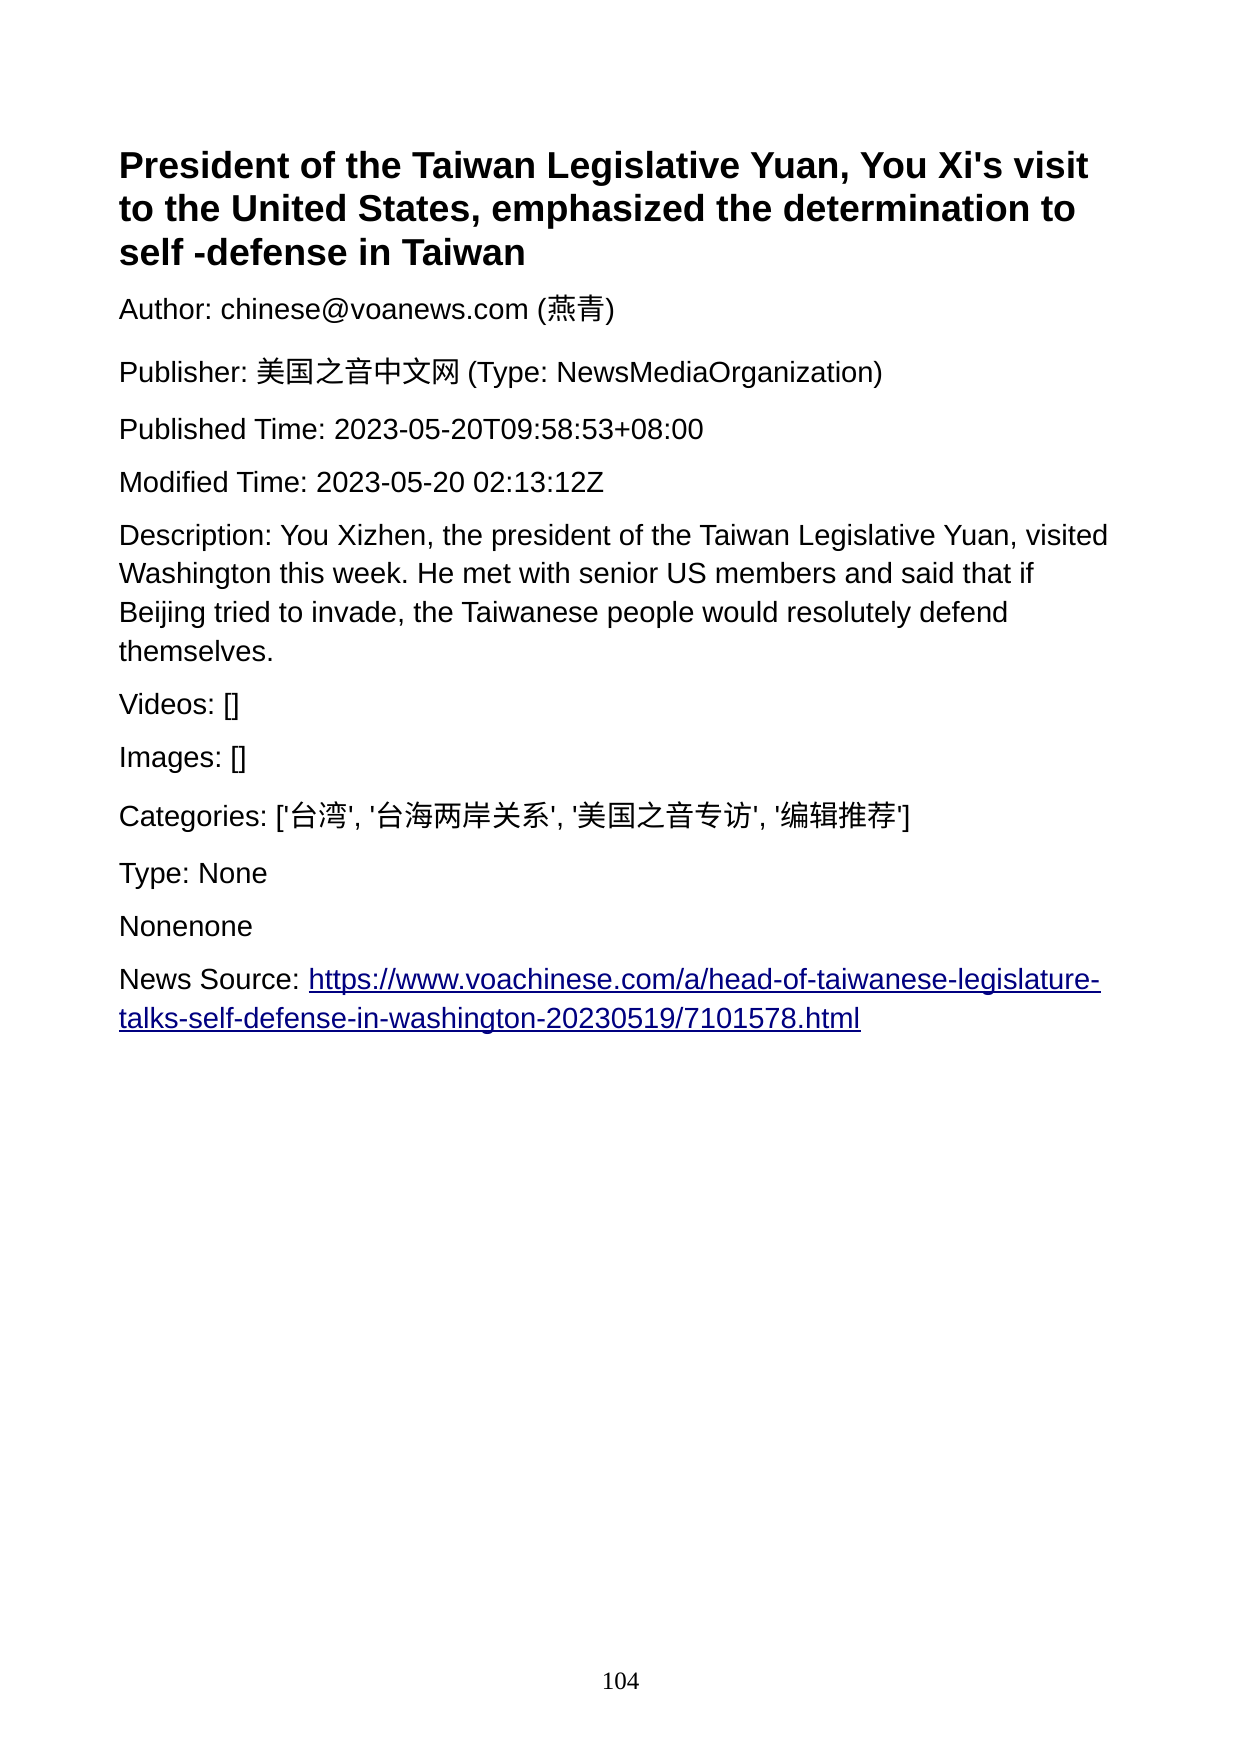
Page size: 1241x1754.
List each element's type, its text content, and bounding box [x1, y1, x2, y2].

text Categories: ['台湾', '台海两岸关系', '美国之音专访', '编辑推荐'] [118, 793, 1122, 835]
text Modified Time: 2023-05-20 02:13:12Z [118, 465, 1122, 498]
text Images: [] [118, 740, 1122, 773]
text Nonenone [118, 909, 1122, 943]
text Author: chinese@voanews.com (燕青) [118, 285, 1122, 328]
text Type: None [118, 856, 1122, 889]
text Description: You Xizhen, the president of the Taiwan Legislative Yuan, visited Washington this week. He met with senior US members and said that if Beijing tried to invade, the Taiwanese people would resolutely defend themselves. [118, 518, 1122, 667]
subtitle President of the Taiwan Legislative Yuan, You Xi's visit to the United States, emphasized the determination to self -defense in Taiwan [118, 143, 1122, 273]
text Publisher: 美国之音中文网 (Type: NewsMediaOrganization) [118, 348, 1122, 391]
text News Source: https://www.voachinese.com/a/head-of-taiwanese-legislature-talks-self-defense-in-washington-20230519/7101578.html [118, 962, 1122, 1034]
text Videos: [] [118, 687, 1122, 720]
text Published Time: 2023-05-20T09:58:53+08:00 [118, 412, 1122, 445]
